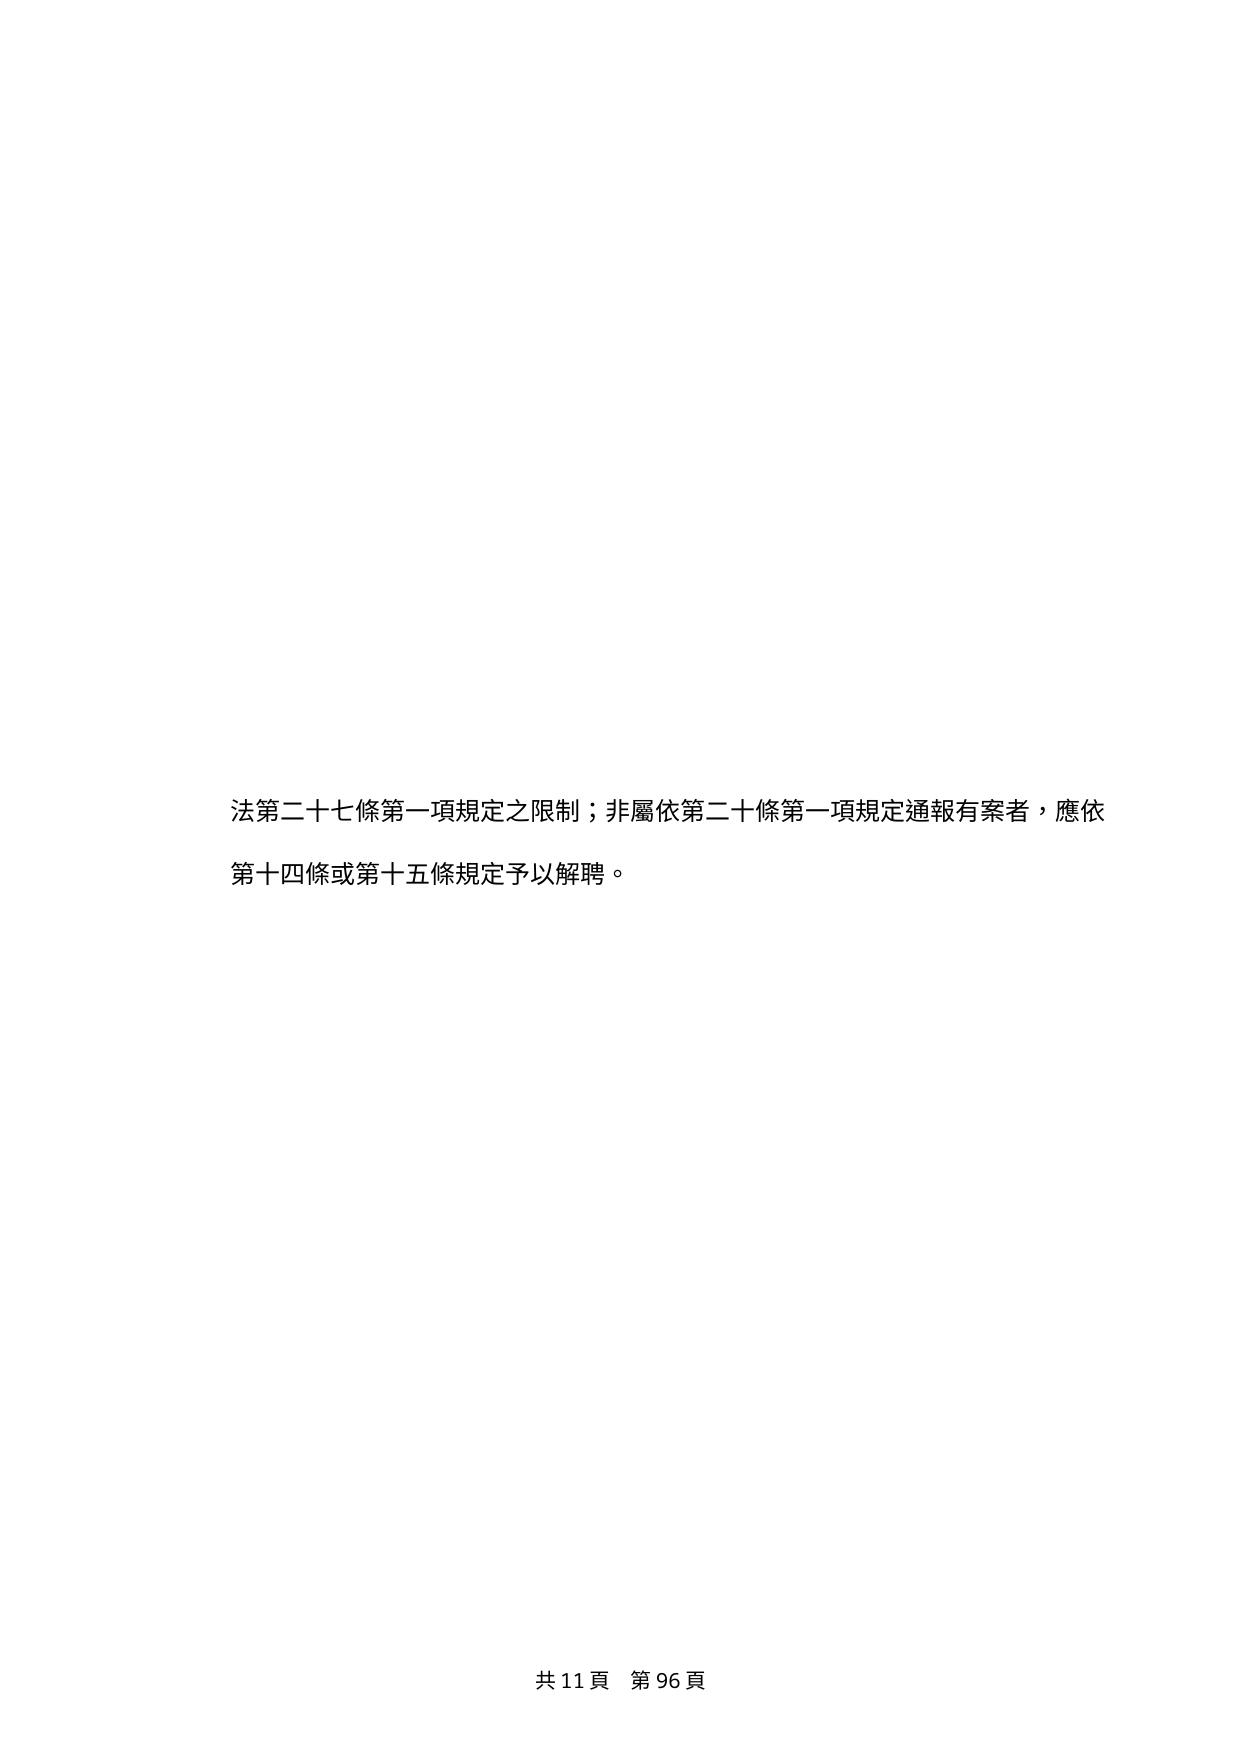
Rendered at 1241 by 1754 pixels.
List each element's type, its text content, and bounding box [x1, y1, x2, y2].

text 法第二十七條第一項規定之限制；非屬依第二十條第一項規定通報有案者，應依第十四條或第十五條規定予以解聘。 [230, 768, 1122, 893]
